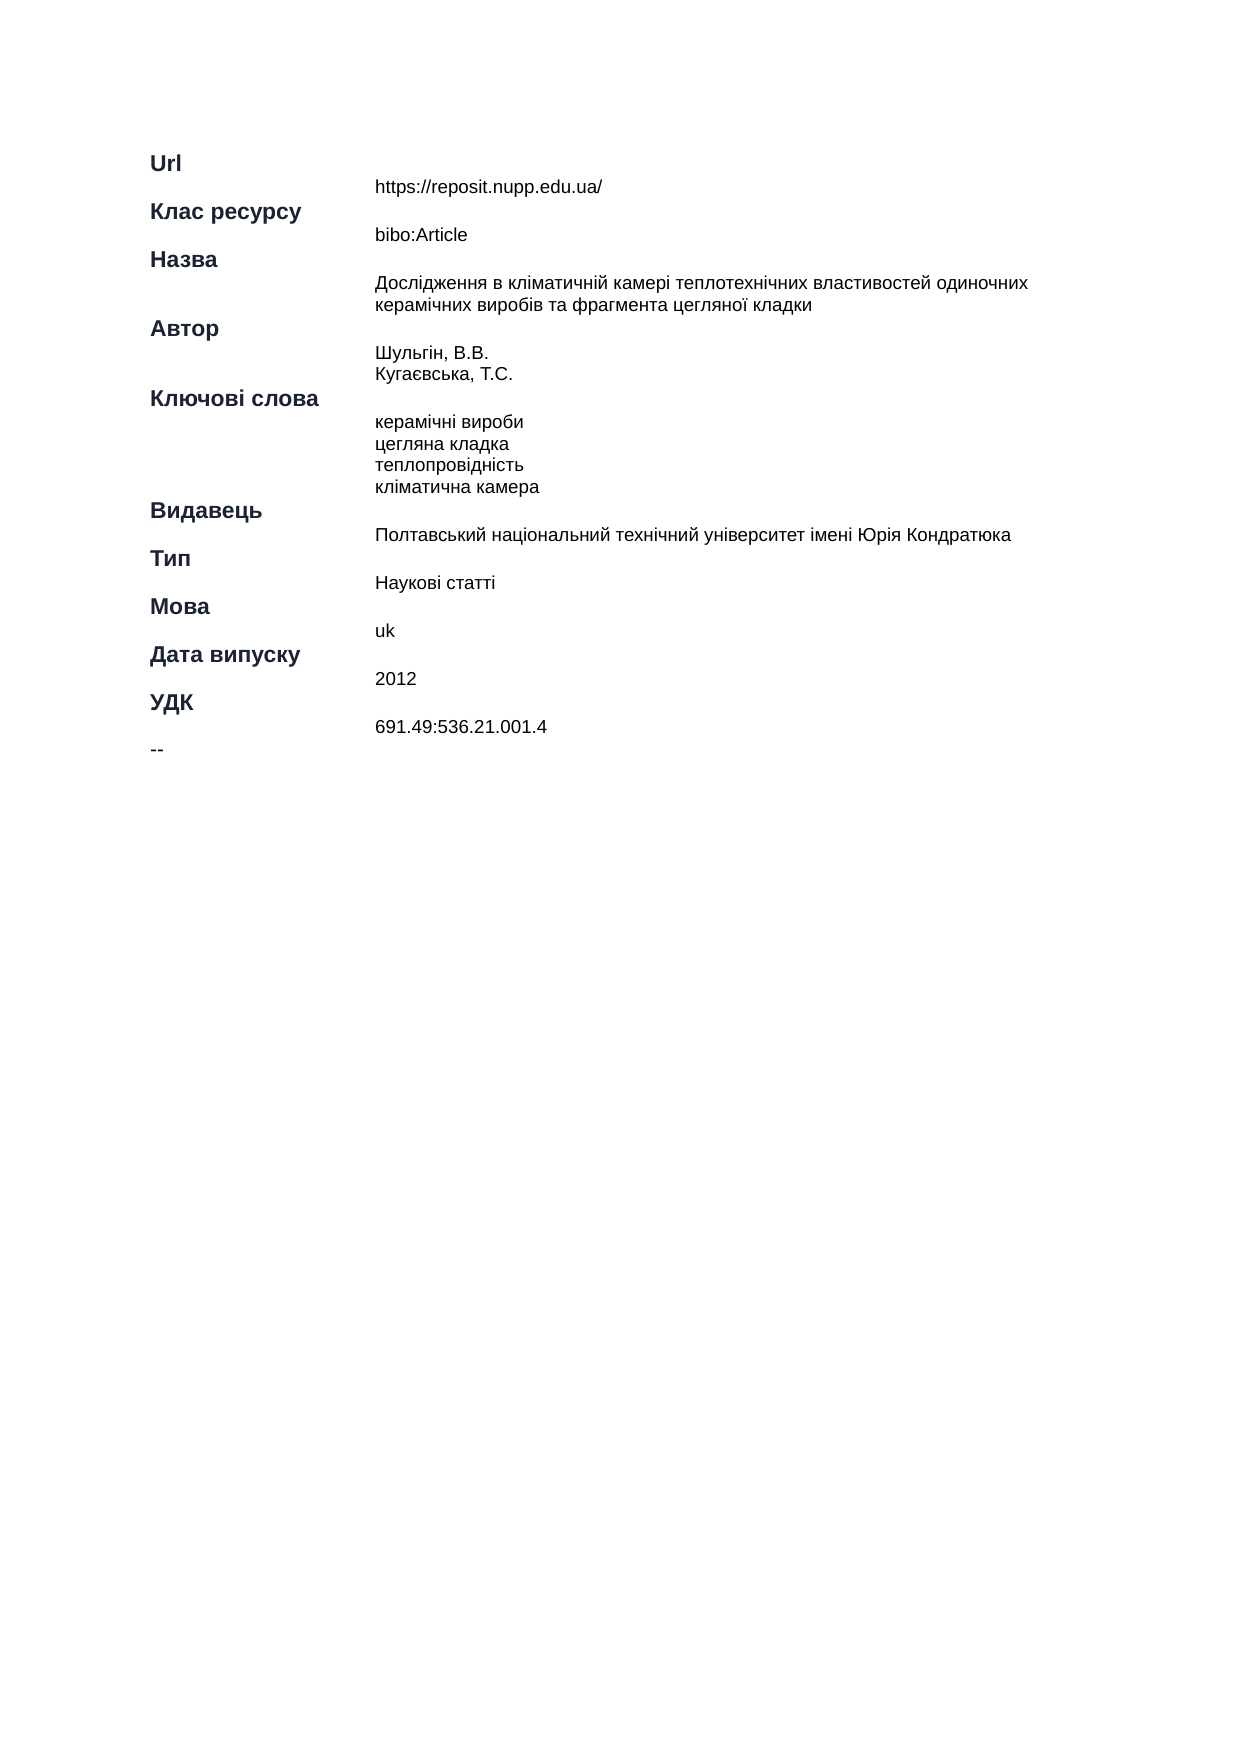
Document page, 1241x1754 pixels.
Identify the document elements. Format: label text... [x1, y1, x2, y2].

text Дослідження в кліматичній камері теплотехнічних властивостей одиночних керамічних виробів та фрагмента цегляної кладки [375, 272, 1090, 315]
text Кугаєвська, Т.С. [375, 363, 1090, 385]
text 2012 [375, 667, 1090, 689]
text Ключові слова [150, 385, 1090, 411]
text https://reposit.nupp.edu.ua/ [375, 176, 1090, 198]
text Полтавський національний технічний університет імені Юрія Кондратюка [375, 524, 1090, 545]
text теплопровідність [375, 454, 1090, 476]
text Автор [150, 315, 1090, 342]
text Url [150, 150, 1090, 176]
text Мова [150, 593, 1090, 619]
text Наукові статті [375, 572, 1090, 593]
text uk [375, 619, 1090, 641]
text Назва [150, 246, 1090, 272]
text 691.49:536.21.001.4 [375, 715, 1090, 737]
text керамічні вироби [375, 411, 1090, 433]
text bibo:Article [375, 224, 1090, 246]
text Дата випуску [150, 641, 1090, 667]
text кліматична камера [375, 476, 1090, 497]
text Тип [150, 545, 1090, 572]
text Клас ресурсу [150, 198, 1090, 224]
text Видавець [150, 497, 1090, 524]
text УДК [150, 689, 1090, 715]
text -- [150, 737, 1090, 761]
text цегляна кладка [375, 433, 1090, 454]
text Шульгін, В.В. [375, 342, 1090, 363]
